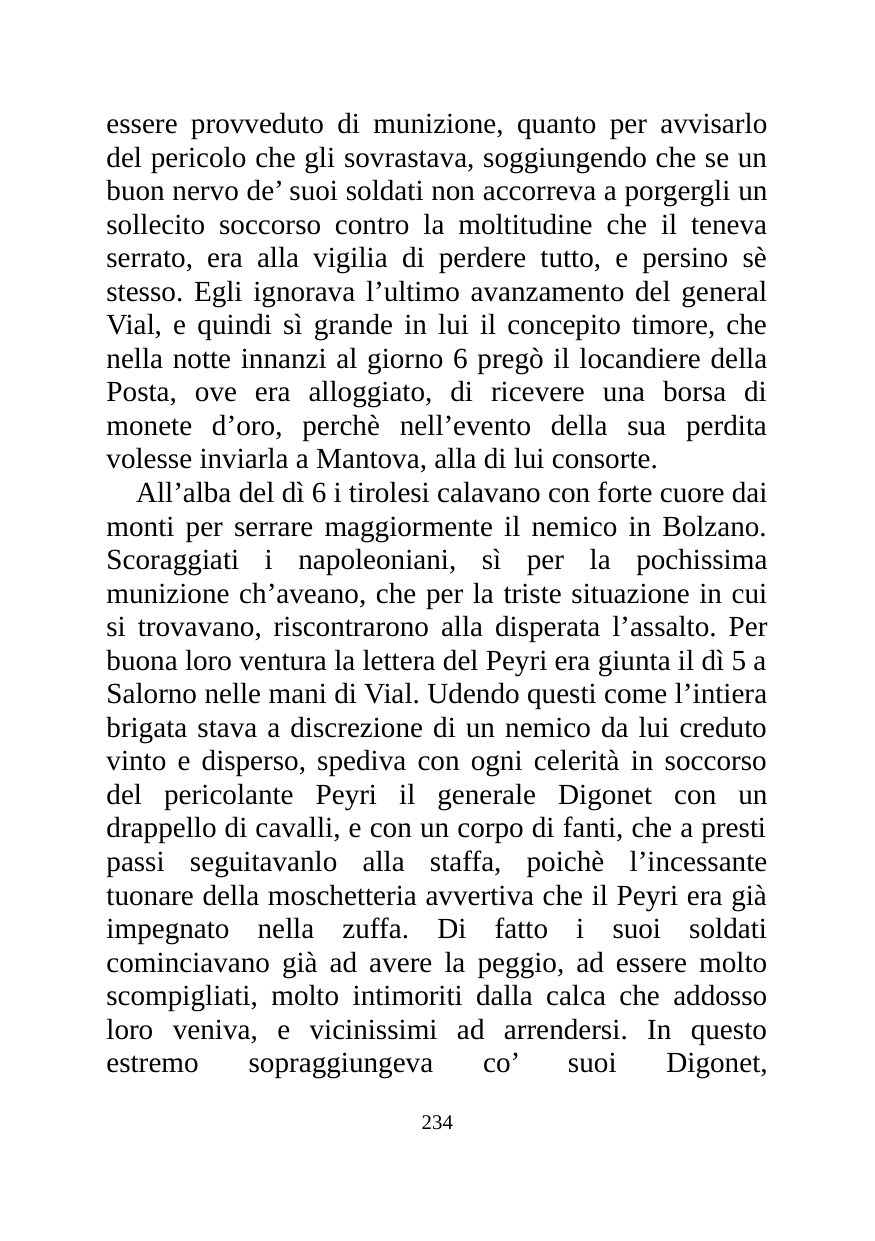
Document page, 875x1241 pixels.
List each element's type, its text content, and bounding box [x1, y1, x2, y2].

text All’alba del dì 6 i tirolesi calavano con forte cuore dai monti per serrare maggiormente il nemico in Bolzano. Scoraggiati i napoleoniani, sì per la pochissima munizione ch’aveano, che per la triste situazione in cui si trovavano, riscontrarono alla disperata l’assalto. Per buona loro ventura la lettera del Peyri era giunta il dì 5 a Salorno nelle mani di Vial. Udendo questi come l’intiera brigata stava a discrezione di un nemico da lui creduto vinto e disperso, spediva con ogni celerità in soccorso del pericolante Peyri il generale Digonet con un drappello di cavalli, e con un corpo di fanti, che a presti passi seguitavanlo alla staffa, poichè l’incessante tuonare della moschetteria avvertiva che il Peyri era già impegnato nella zuffa. Di fatto i suoi soldati cominciavano già ad avere la peggio, ad essere molto scompigliati, molto intimoriti dalla calca che addosso loro veniva, e vicinissimi ad arrendersi. In questo estremo sopraggiungeva co’ suoi Digonet, [106, 475, 768, 1079]
text essere provveduto di munizione, quanto per avvisarlo del pericolo che gli sovrastava, soggiungendo che se un buon nervo de’ suoi soldati non accorreva a porgergli un sollecito soccorso contro la moltitudine che il teneva serrato, era alla vigilia di perdere tutto, e persino sè stesso. Egli ignorava l’ultimo avanzamento del general Vial, e quindi sì grande in lui il concepito timore, che nella notte innanzi al giorno 6 pregò il locandiere della Posta, ove era alloggiato, di ricevere una borsa di monete d’oro, perchè nell’evento della sua perdita volesse inviarla a Mantova, alla di lui consorte. [106, 106, 768, 475]
